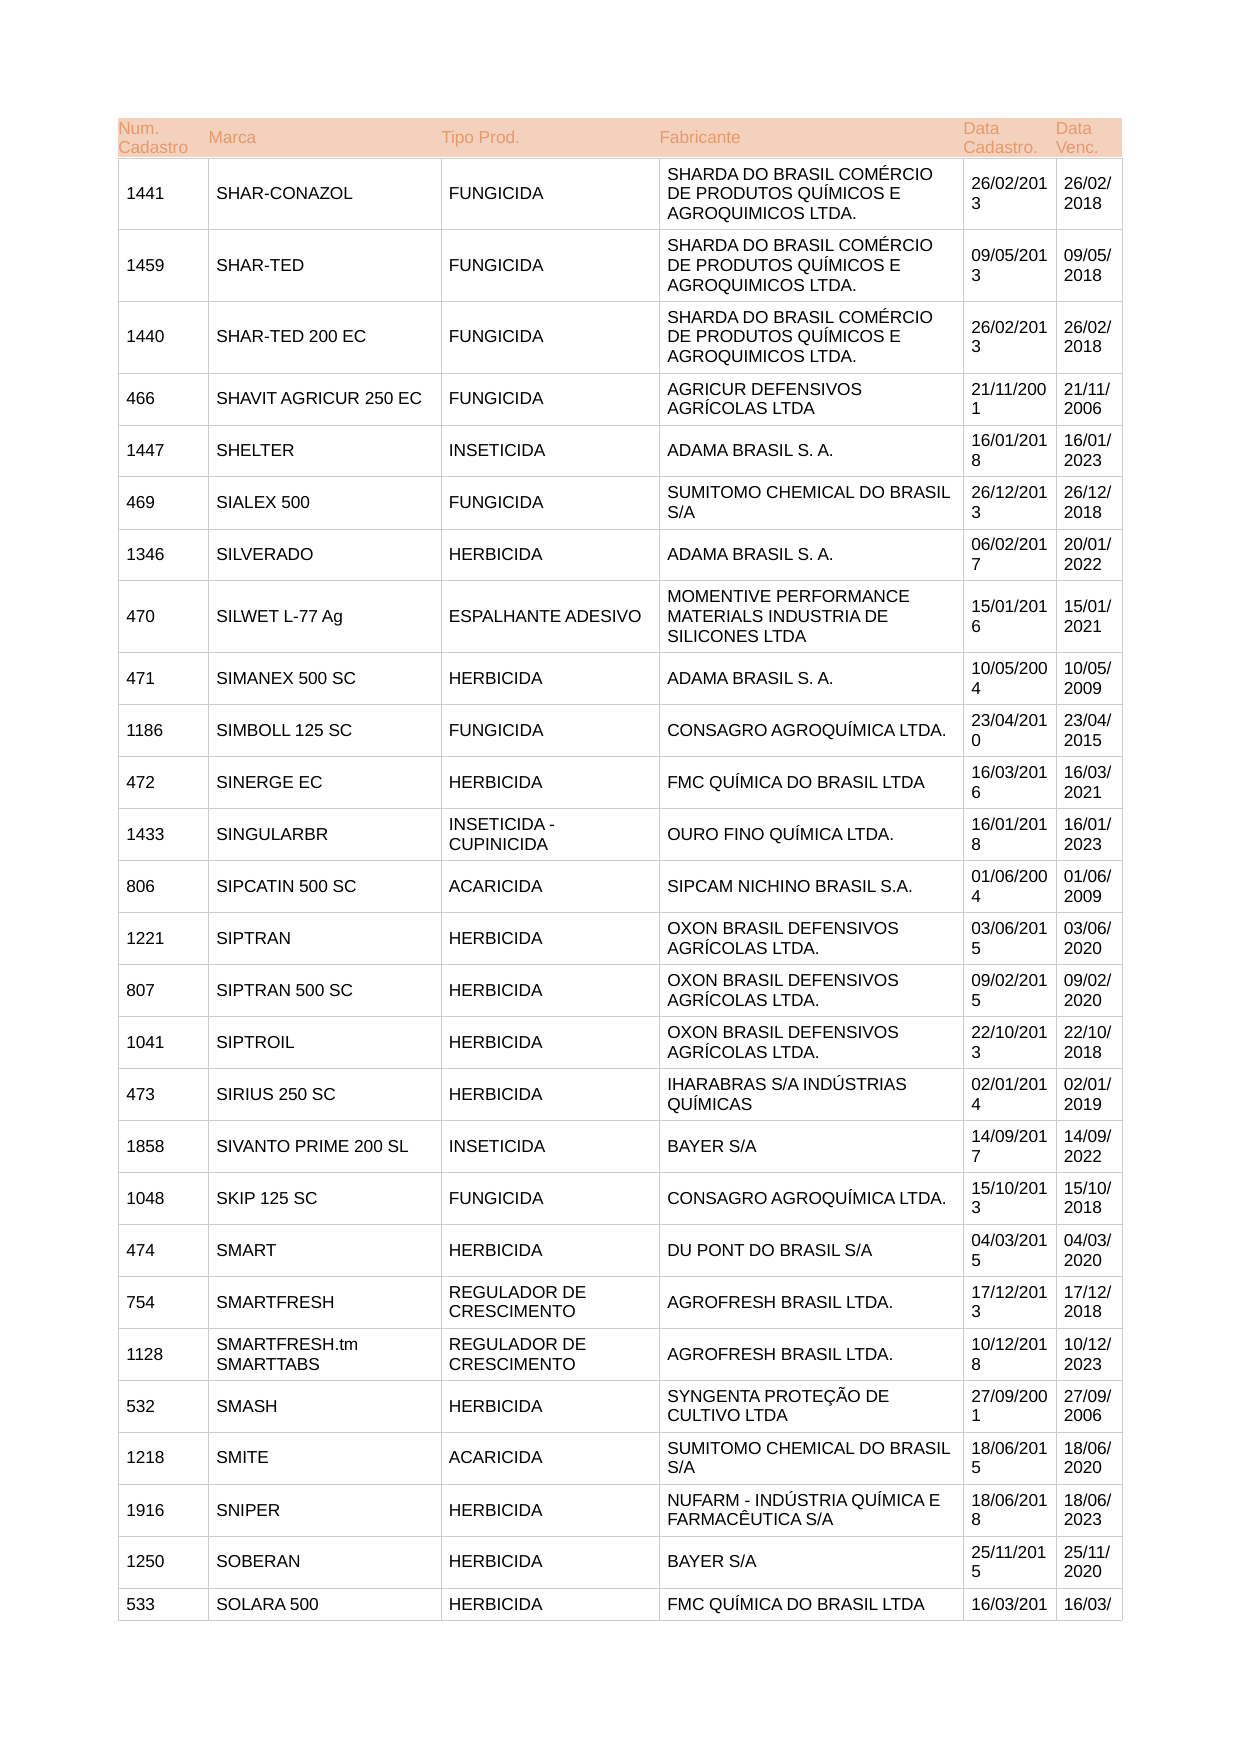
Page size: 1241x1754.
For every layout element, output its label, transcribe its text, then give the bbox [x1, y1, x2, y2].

table_cell HERBICIDA [442, 1017, 659, 1068]
table_cell SHAVIT AGRICUR 250 EC [209, 374, 441, 424]
table_cell HERBICIDA [442, 653, 659, 704]
table_cell SIPCAM NICHINO BRASIL S.A. [660, 861, 963, 912]
table_cell 1218 [119, 1433, 208, 1484]
table_cell 01/06/2004 [964, 861, 1056, 912]
table_header Data Cadastro. [963, 118, 1056, 157]
table_cell 1441 [119, 159, 208, 229]
table_cell 15/10/2013 [964, 1173, 1056, 1224]
table_cell 17/12/2018 [1057, 1277, 1122, 1328]
table_header Marca [208, 118, 441, 157]
table_cell 532 [119, 1381, 208, 1432]
table_cell FMC QUÍMICA DO BRASIL LTDA [660, 757, 963, 808]
table_cell HERBICIDA [442, 530, 659, 580]
table_cell 472 [119, 757, 208, 808]
table_cell MOMENTIVE PERFORMANCE MATERIALS INDUSTRIA DE SILICONES LTDA [660, 581, 963, 652]
table_cell 1128 [119, 1329, 208, 1380]
table_cell SIPTRAN 500 SC [209, 965, 441, 1016]
table_cell ACARICIDA [442, 861, 659, 912]
table_cell 16/01/2023 [1057, 426, 1122, 476]
table_cell SIPCATIN 500 SC [209, 861, 441, 912]
table_cell 21/11/2001 [964, 374, 1056, 424]
table_cell 26/02/2018 [1057, 159, 1122, 229]
table_cell 04/03/2015 [964, 1225, 1056, 1276]
table_cell SNIPER [209, 1485, 441, 1536]
table_cell SIMBOLL 125 SC [209, 705, 441, 756]
table_cell 17/12/2013 [964, 1277, 1056, 1328]
table_cell CONSAGRO AGROQUÍMICA LTDA. [660, 705, 963, 756]
table_cell 18/06/2018 [964, 1485, 1056, 1536]
table_cell 16/01/2018 [964, 809, 1056, 860]
table_cell FUNGICIDA [442, 705, 659, 756]
table_cell 1440 [119, 302, 208, 372]
table_cell ACARICIDA [442, 1433, 659, 1484]
table_cell OURO FINO QUÍMICA LTDA. [660, 809, 963, 860]
table_cell SIMANEX 500 SC [209, 653, 441, 704]
table_cell 09/02/2020 [1057, 965, 1122, 1016]
table_cell 10/12/2018 [964, 1329, 1056, 1380]
table_cell SIPTRAN [209, 913, 441, 964]
table_cell SOLARA 500 [209, 1589, 441, 1620]
table_cell 471 [119, 653, 208, 704]
table_cell 26/12/2013 [964, 477, 1056, 528]
table_cell 18/06/2020 [1057, 1433, 1122, 1484]
table_cell HERBICIDA [442, 1225, 659, 1276]
table_cell ADAMA BRASIL S. A. [660, 653, 963, 704]
table_cell 01/06/2009 [1057, 861, 1122, 912]
table_cell SIRIUS 250 SC [209, 1069, 441, 1120]
table_cell SHAR-CONAZOL [209, 159, 441, 229]
table_cell 473 [119, 1069, 208, 1120]
table_cell HERBICIDA [442, 1589, 659, 1620]
table_cell HERBICIDA [442, 913, 659, 964]
table_header Num. Cadastro [118, 118, 208, 157]
table_cell 1041 [119, 1017, 208, 1068]
table_cell SMARTFRESH.tm SMARTTABS [209, 1329, 441, 1380]
table_cell INSETICIDA [442, 426, 659, 476]
table_cell SYNGENTA PROTEÇÃO DE CULTIVO LTDA [660, 1381, 963, 1432]
table_cell OXON BRASIL DEFENSIVOS AGRÍCOLAS LTDA. [660, 913, 963, 964]
table_cell SMART [209, 1225, 441, 1276]
table_cell FUNGICIDA [442, 159, 659, 229]
table_cell SHELTER [209, 426, 441, 476]
table_cell FUNGICIDA [442, 477, 659, 528]
table_cell HERBICIDA [442, 965, 659, 1016]
table_cell FUNGICIDA [442, 374, 659, 424]
table_cell 1459 [119, 230, 208, 301]
table_cell 474 [119, 1225, 208, 1276]
table_cell 26/02/2013 [964, 159, 1056, 229]
table_cell SUMITOMO CHEMICAL DO BRASIL S/A [660, 477, 963, 528]
table_cell 20/01/2022 [1057, 530, 1122, 580]
table_cell SILWET L-77 Ag [209, 581, 441, 652]
table_cell SMITE [209, 1433, 441, 1484]
table_cell AGRICUR DEFENSIVOS AGRÍCOLAS LTDA [660, 374, 963, 424]
table_cell 04/03/2020 [1057, 1225, 1122, 1276]
table_cell 469 [119, 477, 208, 528]
table_cell 10/05/2004 [964, 653, 1056, 704]
table_cell 15/10/2018 [1057, 1173, 1122, 1224]
table_cell SILVERADO [209, 530, 441, 580]
table_cell 16/03/201 [964, 1589, 1056, 1620]
table_cell 23/04/2015 [1057, 705, 1122, 756]
table_cell 23/04/2010 [964, 705, 1056, 756]
table_cell 09/02/2015 [964, 965, 1056, 1016]
table_cell 25/11/2020 [1057, 1537, 1122, 1588]
table_cell HERBICIDA [442, 1485, 659, 1536]
table_cell ESPALHANTE ADESIVO [442, 581, 659, 652]
table_cell SOBERAN [209, 1537, 441, 1588]
table_cell 03/06/2015 [964, 913, 1056, 964]
table_header Data Venc. [1056, 118, 1122, 157]
table_cell 1916 [119, 1485, 208, 1536]
table_cell 16/01/2018 [964, 426, 1056, 476]
table_cell 10/12/2023 [1057, 1329, 1122, 1380]
table_cell 16/03/2021 [1057, 757, 1122, 808]
table_cell 03/06/2020 [1057, 913, 1122, 964]
table_cell IHARABRAS S/A INDÚSTRIAS QUÍMICAS [660, 1069, 963, 1120]
table_cell 1250 [119, 1537, 208, 1588]
table_cell HERBICIDA [442, 1381, 659, 1432]
table_cell 22/10/2018 [1057, 1017, 1122, 1068]
table_cell 1447 [119, 426, 208, 476]
table_cell REGULADOR DE CRESCIMENTO [442, 1277, 659, 1328]
table_cell 02/01/2019 [1057, 1069, 1122, 1120]
table_cell FUNGICIDA [442, 1173, 659, 1224]
table_cell SHAR-TED [209, 230, 441, 301]
table_cell CONSAGRO AGROQUÍMICA LTDA. [660, 1173, 963, 1224]
table_cell 26/12/2018 [1057, 477, 1122, 528]
table_cell 533 [119, 1589, 208, 1620]
table_cell SINERGE EC [209, 757, 441, 808]
table_cell AGROFRESH BRASIL LTDA. [660, 1277, 963, 1328]
table_cell AGROFRESH BRASIL LTDA. [660, 1329, 963, 1380]
table_cell 14/09/2022 [1057, 1121, 1122, 1172]
table_cell 09/05/2013 [964, 230, 1056, 301]
table_cell SUMITOMO CHEMICAL DO BRASIL S/A [660, 1433, 963, 1484]
table_cell SHARDA DO BRASIL COMÉRCIO DE PRODUTOS QUÍMICOS E AGROQUIMICOS LTDA. [660, 302, 963, 372]
table_cell HERBICIDA [442, 757, 659, 808]
table_cell 18/06/2023 [1057, 1485, 1122, 1536]
table_cell 466 [119, 374, 208, 424]
table_cell 16/03/2016 [964, 757, 1056, 808]
table_cell 02/01/2014 [964, 1069, 1056, 1120]
table_cell SIALEX 500 [209, 477, 441, 528]
table_cell 754 [119, 1277, 208, 1328]
table_cell SHAR-TED 200 EC [209, 302, 441, 372]
table_cell ADAMA BRASIL S. A. [660, 530, 963, 580]
table_cell OXON BRASIL DEFENSIVOS AGRÍCOLAS LTDA. [660, 1017, 963, 1068]
table_cell 1433 [119, 809, 208, 860]
table_cell 1346 [119, 530, 208, 580]
table_cell 22/10/2013 [964, 1017, 1056, 1068]
table_cell 1221 [119, 913, 208, 964]
table_cell 06/02/2017 [964, 530, 1056, 580]
table_cell REGULADOR DE CRESCIMENTO [442, 1329, 659, 1380]
table_cell FMC QUÍMICA DO BRASIL LTDA [660, 1589, 963, 1620]
table_cell 16/01/2023 [1057, 809, 1122, 860]
table_cell BAYER S/A [660, 1537, 963, 1588]
table_cell 25/11/2015 [964, 1537, 1056, 1588]
table_cell 470 [119, 581, 208, 652]
table_cell NUFARM - INDÚSTRIA QUÍMICA E FARMACÊUTICA S/A [660, 1485, 963, 1536]
table_cell FUNGICIDA [442, 230, 659, 301]
table_cell INSETICIDA - CUPINICIDA [442, 809, 659, 860]
table_cell 1186 [119, 705, 208, 756]
table_cell SMARTFRESH [209, 1277, 441, 1328]
table_cell SINGULARBR [209, 809, 441, 860]
table_cell HERBICIDA [442, 1537, 659, 1588]
table_cell OXON BRASIL DEFENSIVOS AGRÍCOLAS LTDA. [660, 965, 963, 1016]
table_cell SIVANTO PRIME 200 SL [209, 1121, 441, 1172]
table_cell SKIP 125 SC [209, 1173, 441, 1224]
table_cell FUNGICIDA [442, 302, 659, 372]
table_cell 16/03/ [1057, 1589, 1122, 1620]
table_cell 26/02/2018 [1057, 302, 1122, 372]
table_cell 26/02/2013 [964, 302, 1056, 372]
table_cell 27/09/2001 [964, 1381, 1056, 1432]
table_cell SMASH [209, 1381, 441, 1432]
table_cell 1048 [119, 1173, 208, 1224]
table_header Fabricante [659, 118, 963, 157]
table_cell 1858 [119, 1121, 208, 1172]
table_cell 27/09/2006 [1057, 1381, 1122, 1432]
table_header Tipo Prod. [441, 118, 659, 157]
table_cell 807 [119, 965, 208, 1016]
table_cell BAYER S/A [660, 1121, 963, 1172]
table_cell 18/06/2015 [964, 1433, 1056, 1484]
table_cell 15/01/2021 [1057, 581, 1122, 652]
table_cell 21/11/2006 [1057, 374, 1122, 424]
table_cell 15/01/2016 [964, 581, 1056, 652]
table_cell 14/09/2017 [964, 1121, 1056, 1172]
table_cell SHARDA DO BRASIL COMÉRCIO DE PRODUTOS QUÍMICOS E AGROQUIMICOS LTDA. [660, 230, 963, 301]
table_cell 806 [119, 861, 208, 912]
table_cell SIPTROIL [209, 1017, 441, 1068]
table_cell HERBICIDA [442, 1069, 659, 1120]
table_cell ADAMA BRASIL S. A. [660, 426, 963, 476]
table_cell 09/05/2018 [1057, 230, 1122, 301]
table_cell INSETICIDA [442, 1121, 659, 1172]
table_cell SHARDA DO BRASIL COMÉRCIO DE PRODUTOS QUÍMICOS E AGROQUIMICOS LTDA. [660, 159, 963, 229]
table_cell DU PONT DO BRASIL S/A [660, 1225, 963, 1276]
table_cell 10/05/2009 [1057, 653, 1122, 704]
